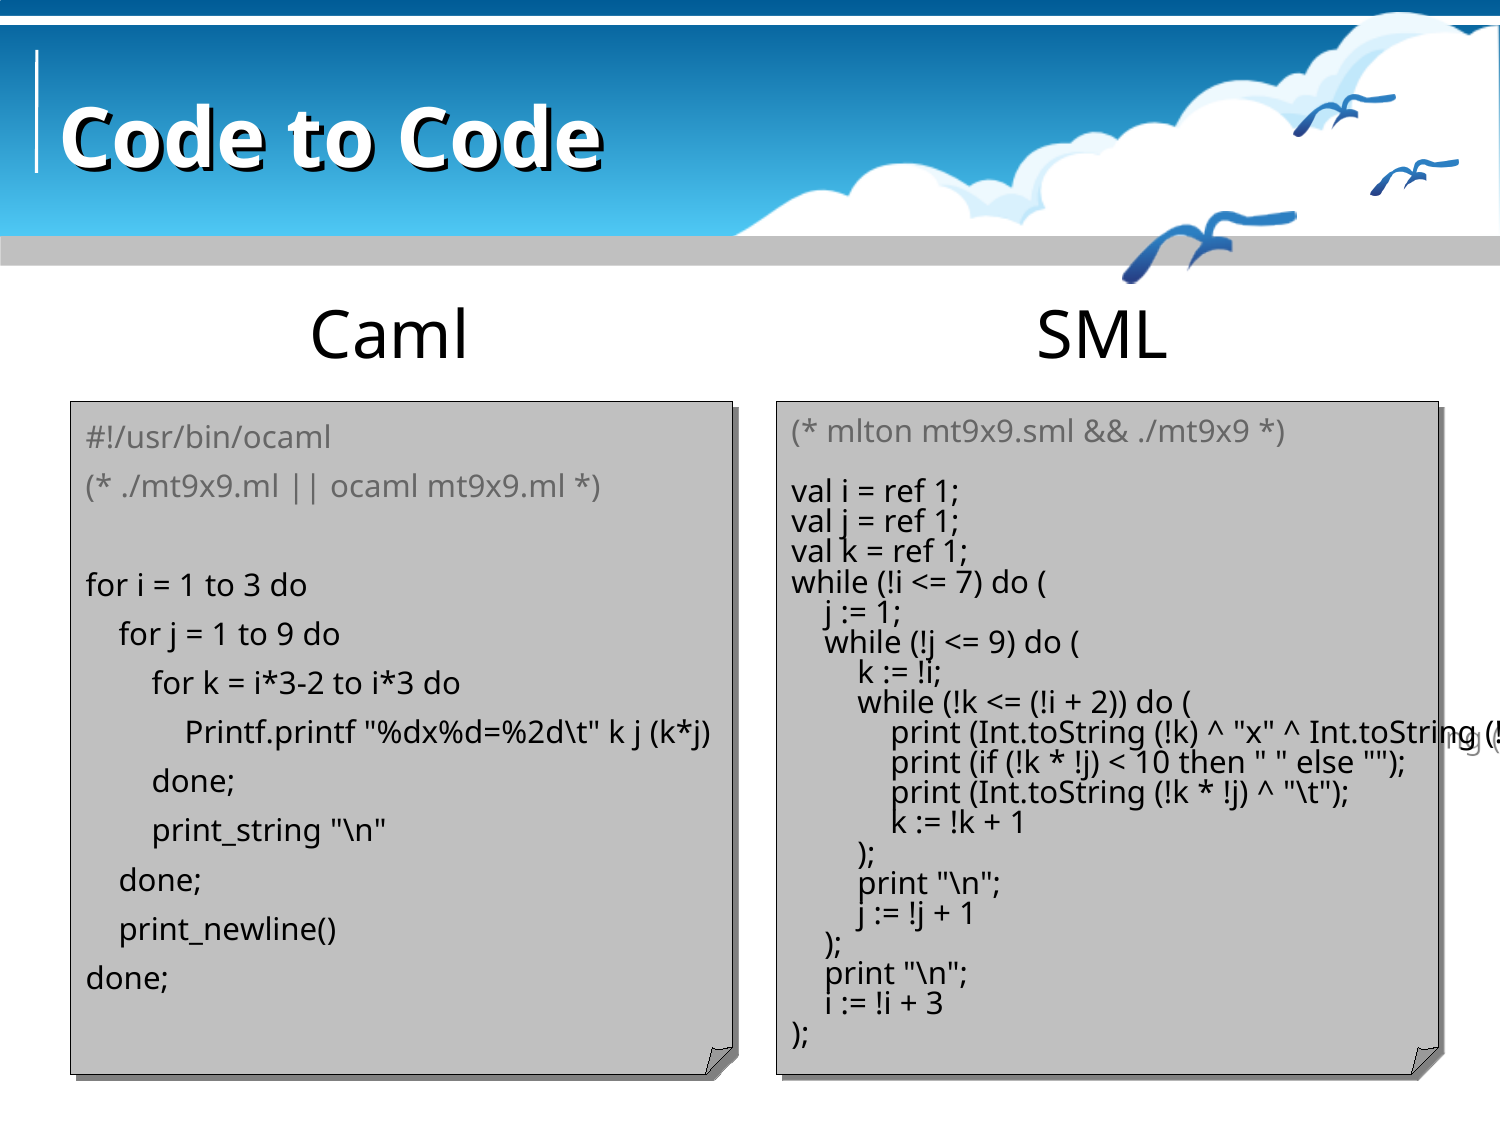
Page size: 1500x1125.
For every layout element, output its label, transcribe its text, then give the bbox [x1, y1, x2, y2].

title Code to Code [59, 86, 1465, 186]
text_box (* mlton mt9x9.sml && ./mt9x9 *) val i = ref 1; val j = ref 1; val k = ref 1; while (!i <= 7) do ( j := 1; while (!j <= 9) do ( k := !i; while (!k <= (!i + 2)) do ( print (Int.toString (!k) ^ "x" ^ Int.toString (!j) ^ "="); print (if (!k * !j) < 10 then " " else ""); print (Int.toString (!k * !j) ^ "\t"); k := !k + 1 ); print "\n"; j := !j + 1 ); print "\n"; i := !i + 3 ); [776, 401, 1439, 1075]
text_box Caml [295, 283, 526, 388]
text_box #!/usr/bin/ocaml (* ./mt9x9.ml || ocaml mt9x9.ml *) for i = 1 to 3 do for j = 1 to 9 do for k = i*3-2 to i*3 do Printf.printf "%dx%d=%2d\t" k j (k*j) done; print_string "\n" done; print_newline() done; [70, 401, 733, 1075]
text_box SML [1021, 283, 1211, 388]
picture [730, 12, 1500, 284]
